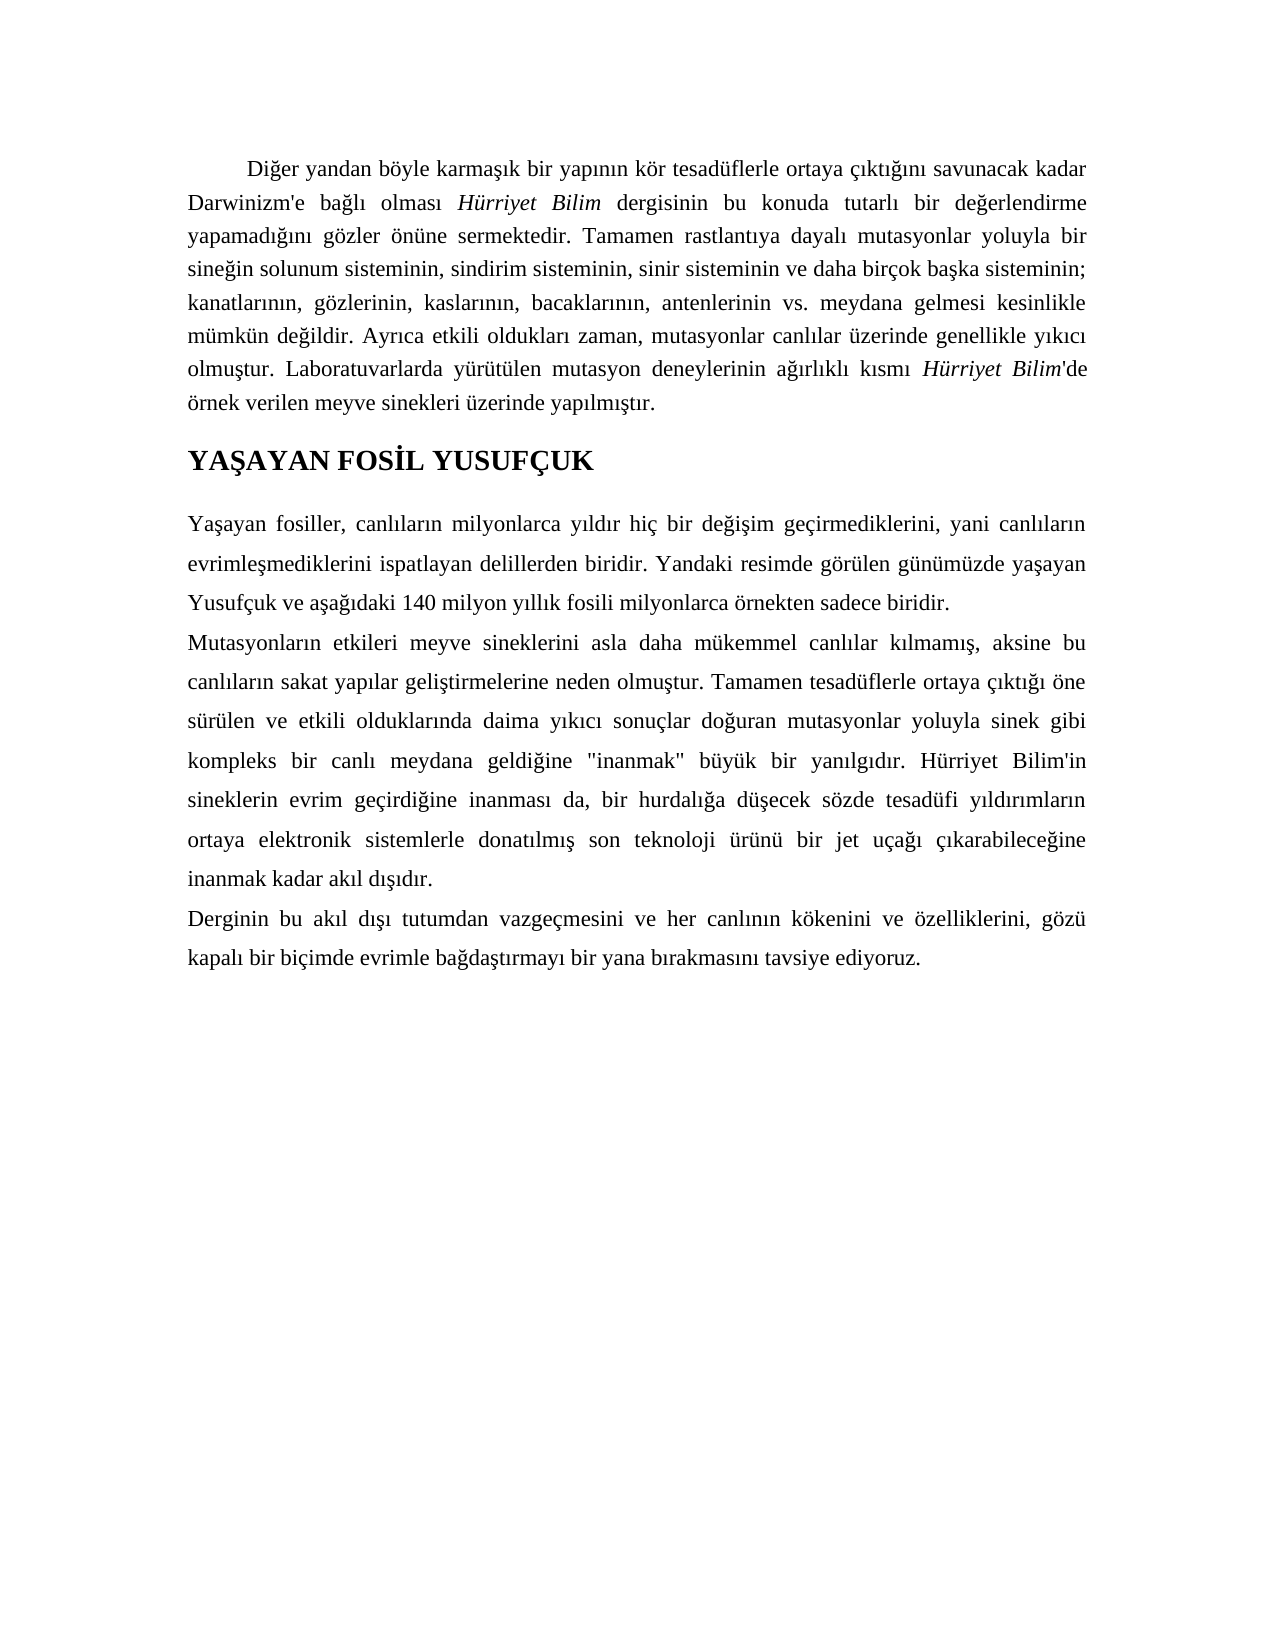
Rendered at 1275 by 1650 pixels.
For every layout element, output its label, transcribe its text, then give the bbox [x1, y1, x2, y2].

text Yaşayan fosiller, canlıların milyonlarca yıldır hiç bir değişim geçirmediklerini, yani canlıların evrimleşmediklerini ispatlayan delillerden biridir. Yandaki resimde görülen günümüzde yaşayan Yusufçuk ve aşağıdaki 140 milyon yıllık fosili milyonlarca örnekten sadece biridir. [187, 510, 1087, 615]
text Derginin bu akıl dışı tutumdan vazgeçmesini ve her canlının kökenini ve özelliklerini, gözü kapalı bir biçimde evrimle bağdaştırmayı bir yana bırakmasını tavsiye ediyoruz. [187, 905, 1087, 971]
text Mutasyonların etkileri meyve sineklerini asla daha mükemmel canlılar kılmamış, aksine bu canlıların sakat yapılar geliştirmelerine neden olmuştur. Tamamen tesadüflerle ortaya çıktığı öne sürülen ve etkili olduklarında daima yıkıcı sonuçlar doğuran mutasyonlar yoluyla sinek gibi kompleks bir canlı meydana geldiğine "inanmak" büyük bir yanılgıdır. Hürriyet Bilim'in sineklerin evrim geçirdiğine inanması da, bir hurdalığa düşecek sözde tesadüfi yıldırımların ortaya elektronik sistemlerle donatılmış son teknoloji ürünü bir jet uçağı çıkarabileceğine inanmak kadar akıl dışıdır. [187, 628, 1087, 892]
text YAŞAYAN FOSİL YUSUFÇUK [187, 443, 1087, 477]
text Diğer yandan böyle karmaşık bir yapının kör tesadüflerle ortaya çıktığını savunacak kadar Darwinizm'e bağlı olması Hürriyet Bilim dergisinin bu konuda tutarlı bir değerlendirme yapamadığını gözler önüne sermektedir. Tamamen rastlantıya dayalı mutasyonlar yoluyla bir sineğin solunum sisteminin, sindirim sisteminin, sinir sisteminin ve daha birçok başka sisteminin; kanatlarının, gözlerinin, kaslarının, bacaklarının, antenlerinin vs. meydana gelmesi kesinlikle mümkün değildir. Ayrıca etkili oldukları zaman, mutasyonlar canlılar üzerinde genellikle yıkıcı olmuştur. Laboratuvarlarda yürütülen mutasyon deneylerinin ağırlıklı kısmı Hürriyet Bilim'de örnek verilen meyve sinekleri üzerinde yapılmıştır. [187, 150, 1087, 417]
